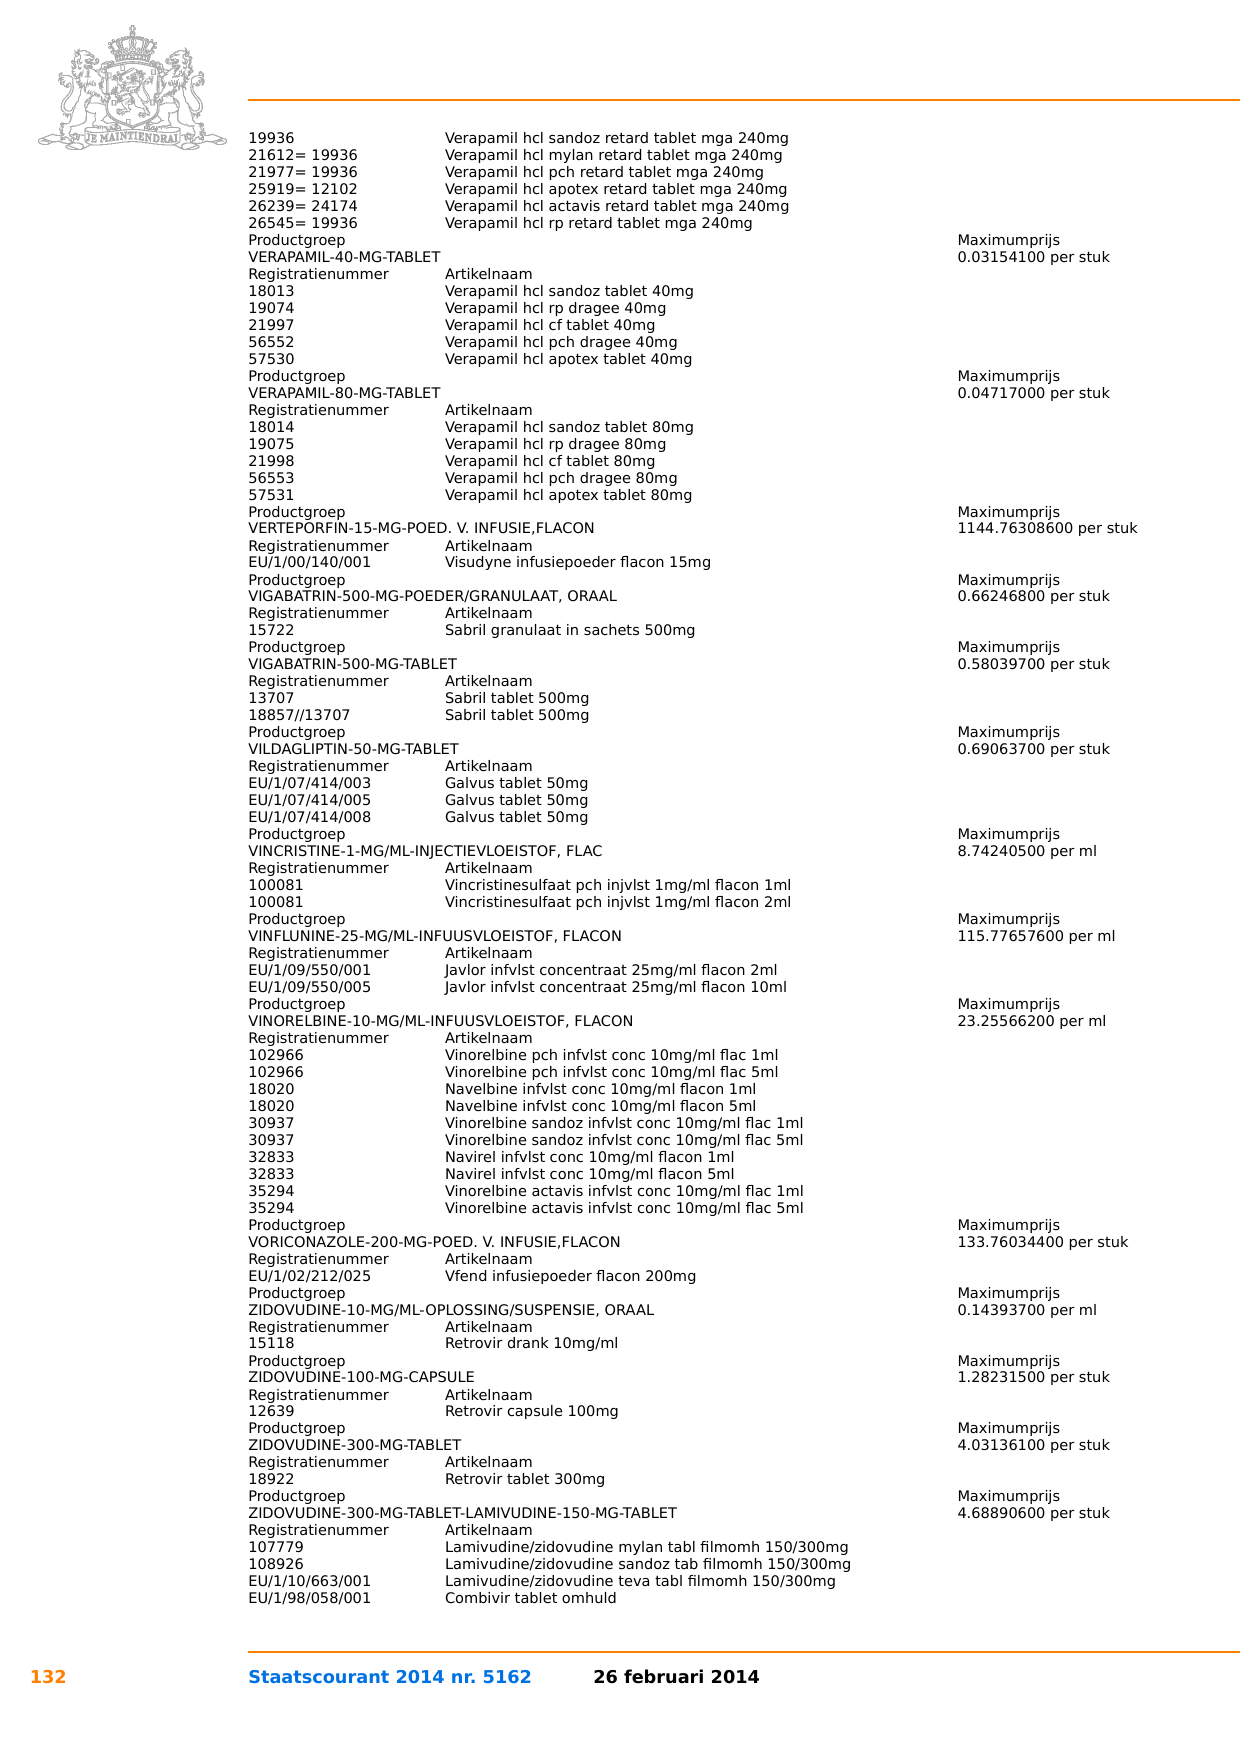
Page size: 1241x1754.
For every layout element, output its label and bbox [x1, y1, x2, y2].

picture [38, 25, 227, 150]
